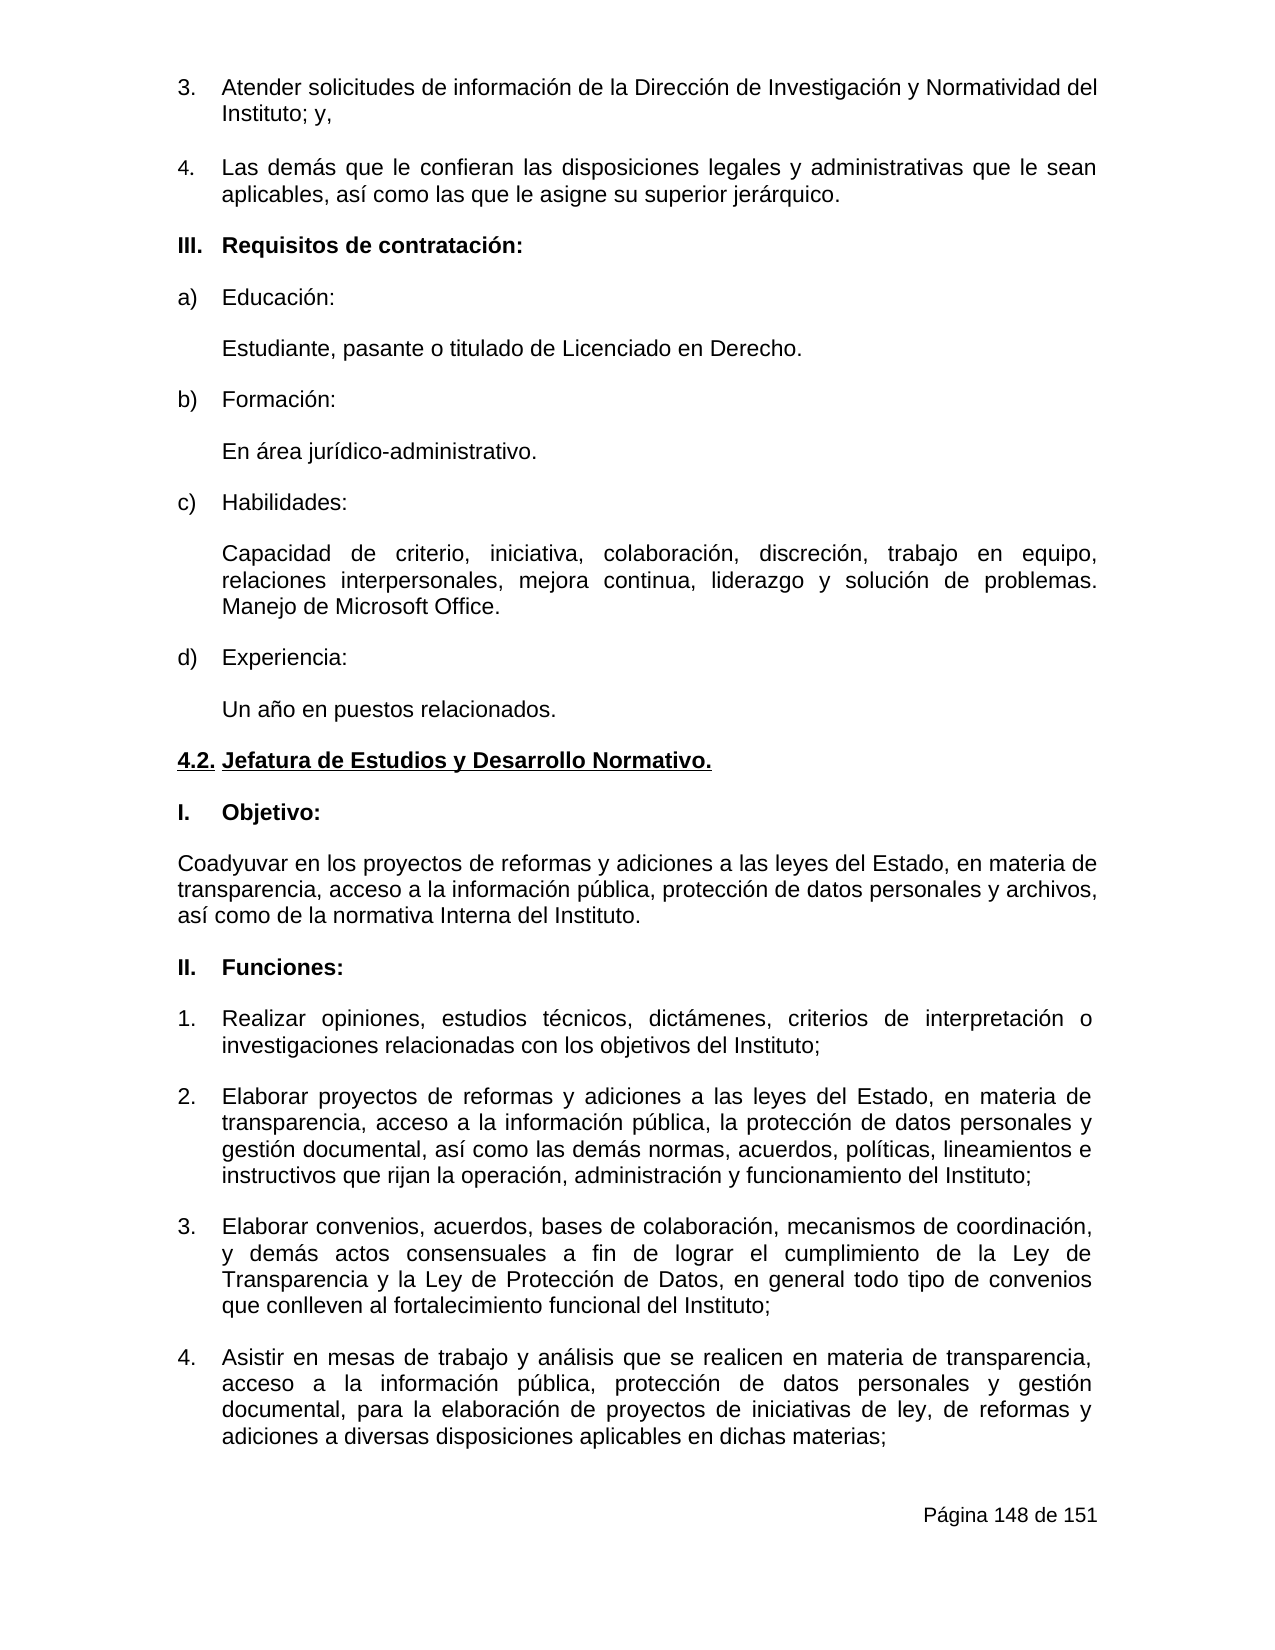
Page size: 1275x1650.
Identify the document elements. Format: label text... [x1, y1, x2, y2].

list Elaborar proyectos de reformas y adiciones a las leyes del Estado, en materia de transparencia, acceso a la información pública, la protección de datos personales y gestión documental, así como las demás normas, acuerdos, políticas, lineamientos e instructivos que rijan la operación, administración y funcionamiento del Instituto; [177, 1083, 1093, 1188]
text Capacidad de criterio, iniciativa, colaboración, discreción, trabajo en equipo, relaciones interpersonales, mejora continua, liderazgo y solución de problemas. Manejo de Microsoft Office. [222, 540, 1098, 619]
text I. Objetivo: [177, 798, 1098, 825]
text En área jurídico-administrativo. [222, 438, 1098, 464]
list Realizar opiniones, estudios técnicos, dictámenes, criterios de interpretación o investigaciones relacionadas con los objetivos del Instituto; [177, 1005, 1093, 1058]
text III. Requisitos de contratación: [177, 232, 1098, 258]
list Asistir en mesas de trabajo y análisis que se realicen en materia de transparencia, acceso a la información pública, protección de datos personales y gestión documental, para la elaboración de proyectos de iniciativas de ley, de reformas y adiciones a diversas disposiciones aplicables en dichas materias; [177, 1344, 1093, 1449]
text 4.2. Jefatura de Estudios y Desarrollo Normativo. [177, 747, 1098, 773]
text b) Formación: [177, 386, 1098, 413]
text d) Experiencia: [177, 644, 1098, 671]
text II. Funciones: [177, 954, 1098, 980]
text c) Habilidades: [177, 489, 1098, 515]
text Estudiante, pasante o titulado de Licenciado en Derecho. [222, 335, 1098, 361]
text a) Educación: [177, 283, 1098, 310]
text Coadyuvar en los proyectos de reformas y adiciones a las leyes del Estado, en materia de transparencia, acceso a la información pública, protección de datos personales y archivos, así como de la normativa Interna del Instituto. [177, 850, 1098, 929]
list Elaborar convenios, acuerdos, bases de colaboración, mecanismos de coordinación, y demás actos consensuales a fin de lograr el cumplimiento de la Ley de Transparencia y la Ley de Protección de Datos, en general todo tipo de convenios que conlleven al fortalecimiento funcional del Instituto; [177, 1213, 1093, 1319]
list Las demás que le confieran las disposiciones legales y administrativas que le sean aplicables, así como las que le asigne su superior jerárquico. [177, 153, 1098, 207]
list Atender solicitudes de información de la Dirección de Investigación y Normatividad del Instituto; y, [177, 74, 1098, 126]
text Un año en puestos relacionados. [222, 696, 1098, 722]
